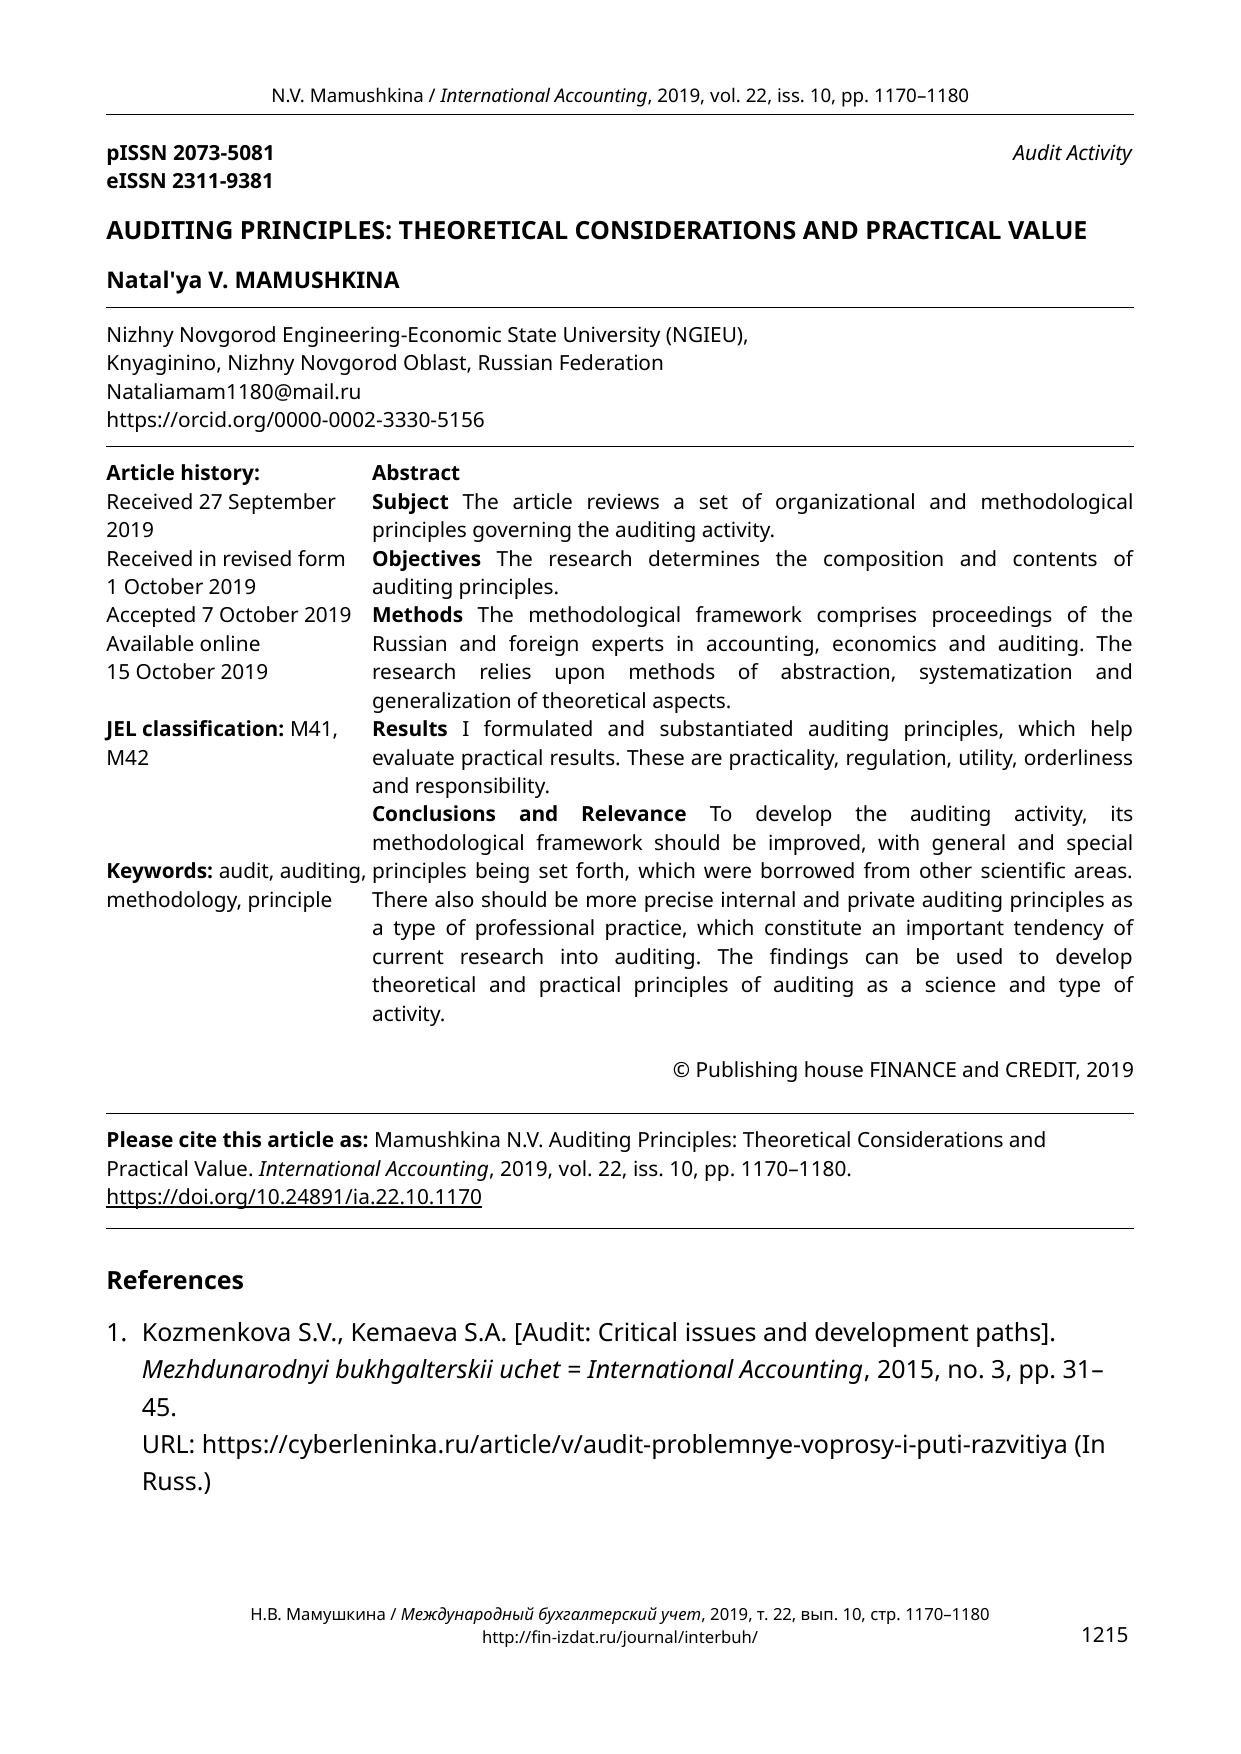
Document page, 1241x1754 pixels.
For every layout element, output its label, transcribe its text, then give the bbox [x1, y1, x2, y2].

table_header Audit Activity [620, 132, 1134, 201]
table_header Article history: Received 27 September 2019 Received in revised form 1 October 2019 Accepted 7 October 2019 Available online 15 October 2019 JEL classification: М41, М42 Keywords: audit, auditing, methodology, principle [106, 447, 372, 1112]
table_cell Please cite this article as: Mamushkina N.V. Auditing Principles: Theoretical Considerations and Practical Value. International Accounting, 2019, vol. 22, iss. 10, pp. 1170–1180. https://doi.org/10.24891/ia.22.10.1170 [106, 1114, 1134, 1228]
list Kozmenkova S.V., Kemaeva S.A. [Audit: Critical issues and development paths]. Mezhdunarodnyi bukhgalterskii uchet = International Accounting, 2015, no. 3, pp. 31–45. URL: https://cyberleninka.ru/article/v/audit-problemnye-voprosy-i-puti-razvitiya (In Russ.) [106, 1314, 1134, 1498]
table_header Nizhny Novgorod Engineering-Economic State University (NGIEU), Knyaginino, Nizhny Novgorod Oblast, Russian Federation Nataliamam1180@mail.ru https://orcid.org/0000-0002-3330-5156 [106, 308, 1134, 446]
text References [106, 1263, 1134, 1297]
table_header pISSN 2073-5081 eISSN 2311-9381 [106, 132, 620, 201]
table_header Abstract Subject The article reviews a set of organizational and methodological principles governing the auditing activity. Objectives The research determines the composition and contents of auditing principles. Methods The methodological framework comprises proceedings of the Russian and foreign experts in accounting, economics and auditing. The research relies upon methods of abstraction, systematization and generalization of theoretical aspects. Results I formulated and substantiated auditing principles, which help evaluate practical results. These are practicality, regulation, utility, orderliness and responsibility. Conclusions and Relevance To develop the auditing activity, its methodological framework should be improved, with general and special principles being set forth, which were borrowed from other scientific areas. There also should be more precise internal and private auditing principles as a type of professional practice, which constitute an important tendency of current research into auditing. The findings can be used to develop theoretical and practical principles of auditing as a science and type of activity. © Publishing house FINANCE and CREDIT, 2019 [372, 447, 1134, 1112]
subtitle AUDITING PRINCIPLES: THEORETICAL CONSIDERATIONS AND PRACTICAL VALUE [106, 212, 1134, 246]
text Natal'ya V. MAMUSHKINA [106, 264, 1134, 295]
